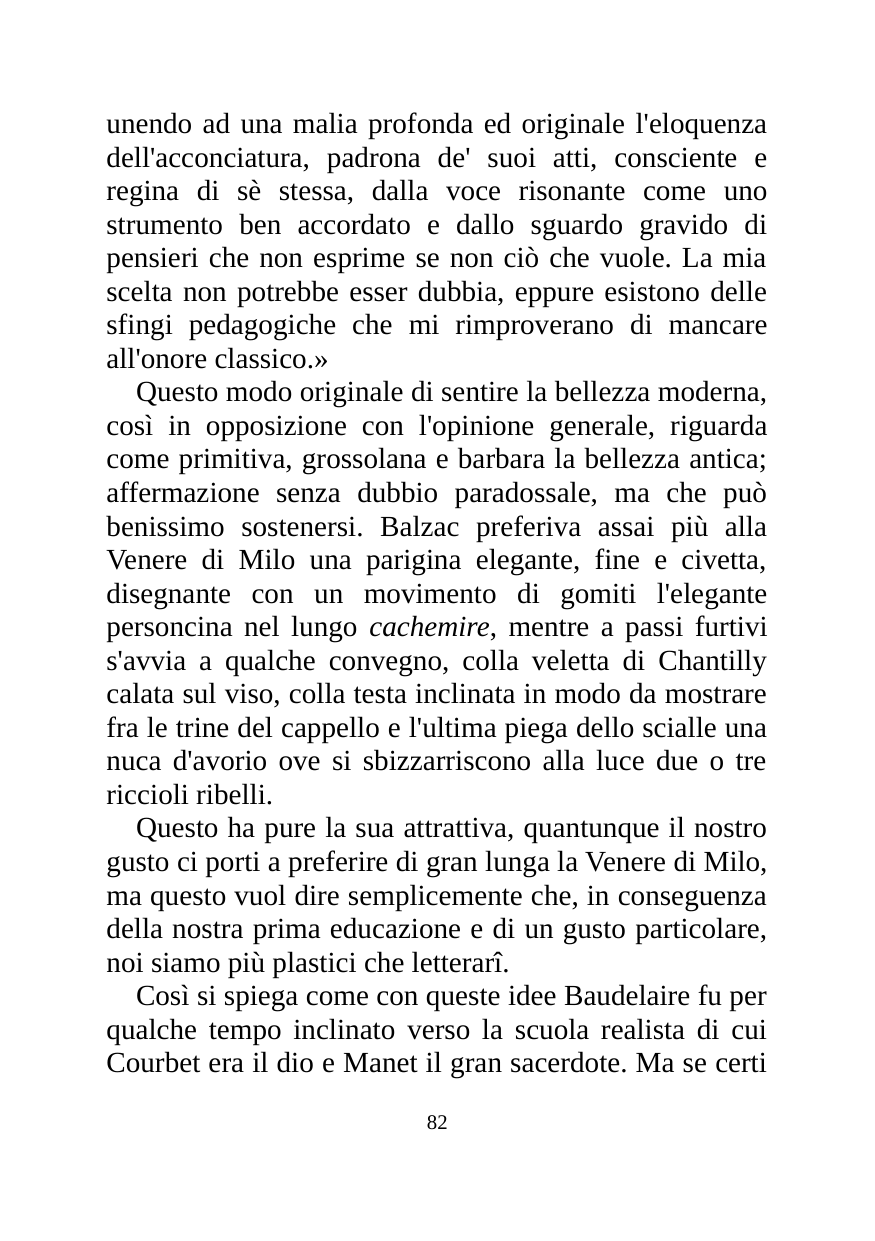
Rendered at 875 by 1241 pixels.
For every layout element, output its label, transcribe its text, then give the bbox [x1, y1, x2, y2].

text unendo ad una malia profonda ed originale l'eloquenza dell'acconciatura, padrona de' suoi atti, consciente e regina di sè stessa, dalla voce risonante come uno strumento ben accordato e dallo sguardo gravido di pensieri che non esprime se non ciò che vuole. La mia scelta non potrebbe esser dubbia, eppure esistono delle sfingi pedagogiche che mi rimproverano di mancare all'onore classico.» [106, 106, 768, 374]
text Questo modo originale di sentire la bellezza moderna, così in opposizione con l'opinione generale, riguarda come primitiva, grossolana e barbara la bellezza antica; affermazione senza dubbio paradossale, ma che può benissimo sostenersi. Balzac preferiva assai più alla Venere di Milo una parigina elegante, fine e civetta, disegnante con un movimento di gomiti l'elegante personcina nel lungo cachemire, mentre a passi furtivi s'avvia a qualche convegno, colla veletta di Chantilly calata sul viso, colla testa inclinata in modo da mostrare fra le trine del cappello e l'ultima piega dello scialle una nuca d'avorio ove si sbizzarriscono alla luce due o tre riccioli ribelli. [106, 374, 768, 811]
text Così si spiega come con queste idee Baudelaire fu per qualche tempo inclinato verso la scuola realista di cui Courbet era il dio e Manet il gran sacerdote. Ma se certi [106, 978, 768, 1079]
text Questo ha pure la sua attrattiva, quantunque il nostro gusto ci porti a preferire di gran lunga la Venere di Milo, ma questo vuol dire semplicemente che, in conseguenza della nostra prima educazione e di un gusto particolare, noi siamo più plastici che letterarî. [106, 811, 768, 978]
